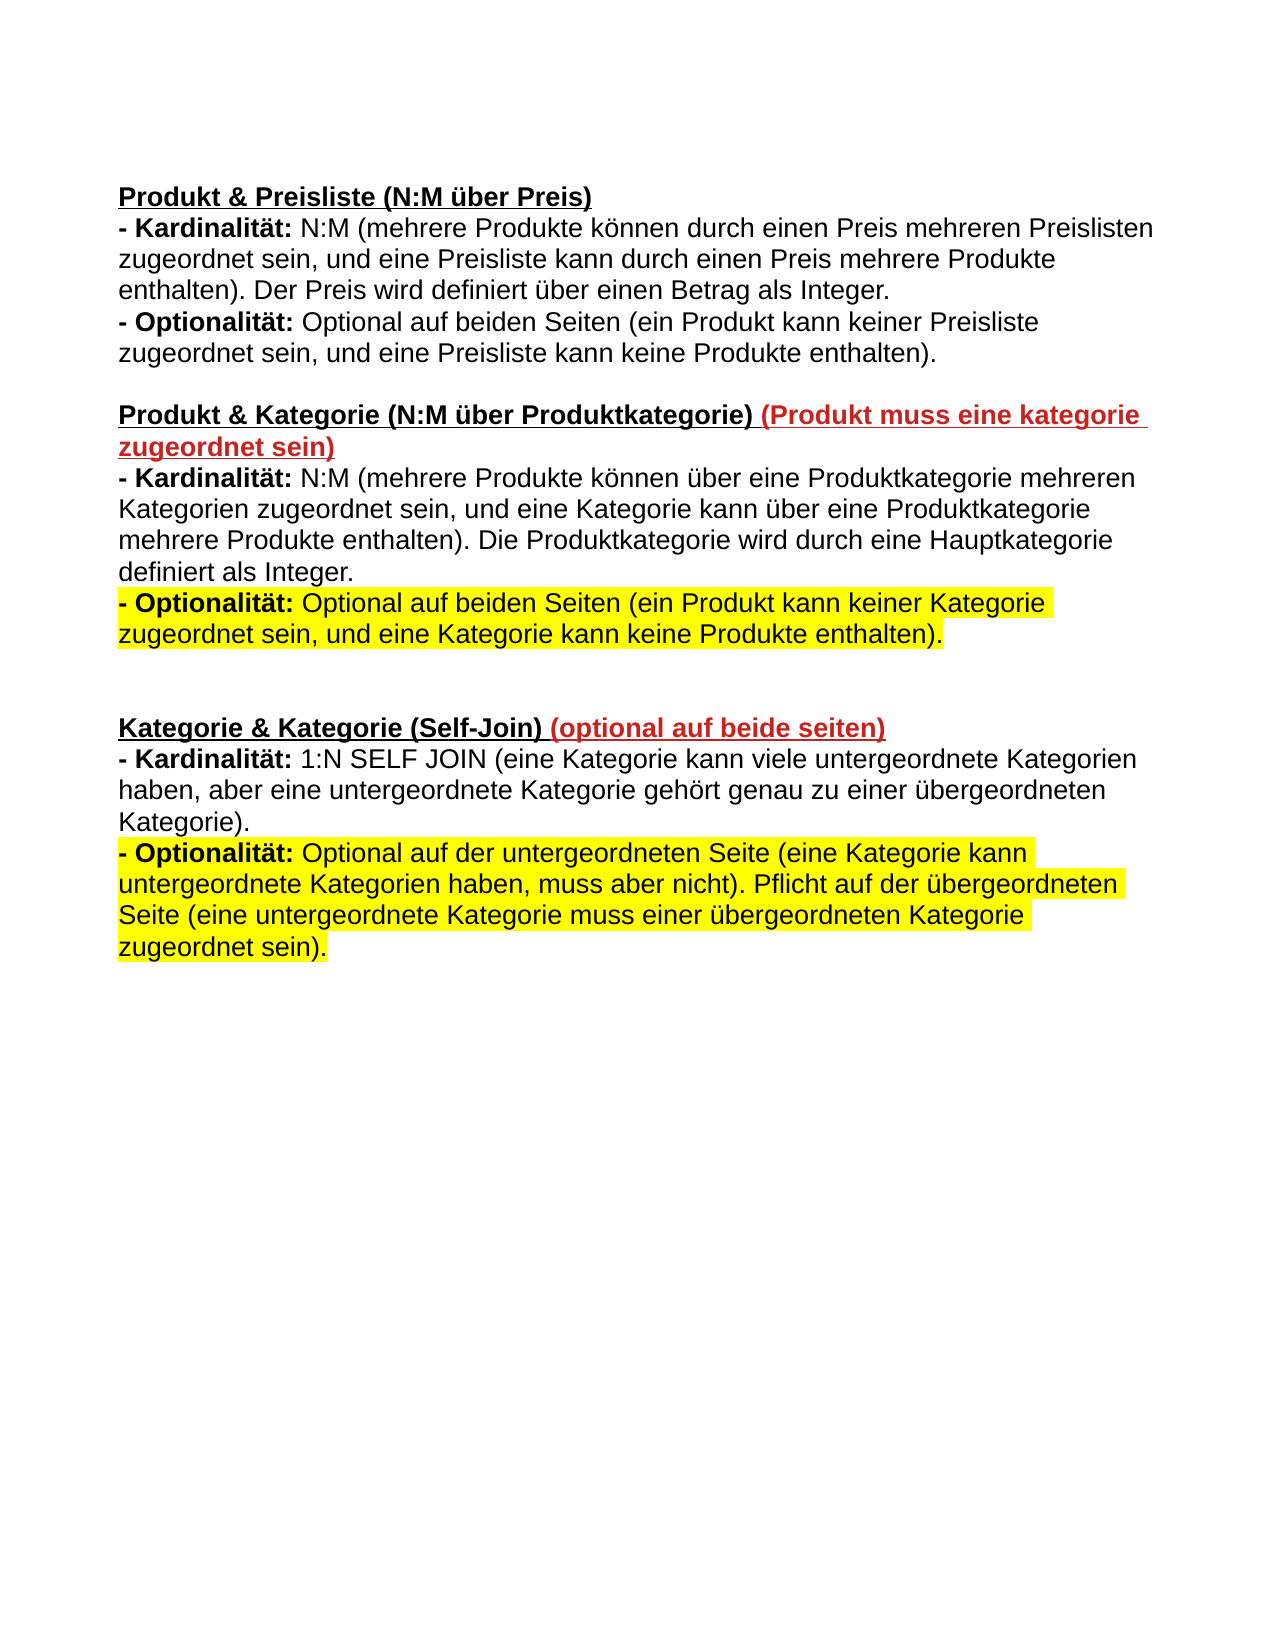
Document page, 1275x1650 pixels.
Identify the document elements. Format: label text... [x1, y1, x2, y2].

text Kategorie & Kategorie (Self-Join) (optional auf beide seiten) [118, 712, 1157, 743]
text Produkt & Preisliste (N:M über Preis) [118, 181, 1157, 212]
text - Optionalität: Optional auf beiden Seiten (ein Produkt kann keiner Kategorie zugeordnet sein, und eine Kategorie kann keine Produkte enthalten). [118, 587, 1157, 649]
text - Optionalität: Optional auf der untergeordneten Seite (eine Kategorie kann untergeordnete Kategorien haben, muss aber nicht). Pflicht auf der übergeordneten Seite (eine untergeordnete Kategorie muss einer übergeordneten Kategorie zugeordnet sein). [118, 837, 1157, 962]
text - Optionalität: Optional auf beiden Seiten (ein Produkt kann keiner Preisliste zugeordnet sein, und eine Preisliste kann keine Produkte enthalten). [118, 306, 1157, 368]
text - Kardinalität: 1:N SELF JOIN (eine Kategorie kann viele untergeordnete Kategorien haben, aber eine untergeordnete Kategorie gehört genau zu einer übergeordneten Kategorie). [118, 743, 1157, 837]
text - Kardinalität: N:M (mehrere Produkte können über eine Produktkategorie mehreren Kategorien zugeordnet sein, und eine Kategorie kann über eine Produktkategorie mehrere Produkte enthalten). Die Produktkategorie wird durch eine Hauptkategorie definiert als Integer. [118, 462, 1157, 587]
text - Kardinalität: N:M (mehrere Produkte können durch einen Preis mehreren Preislisten zugeordnet sein, und eine Preisliste kann durch einen Preis mehrere Produkte enthalten). Der Preis wird definiert über einen Betrag als Integer. [118, 212, 1157, 306]
text Produkt & Kategorie (N:M über Produktkategorie) (Produkt muss eine kategorie zugeordnet sein) [118, 399, 1157, 462]
